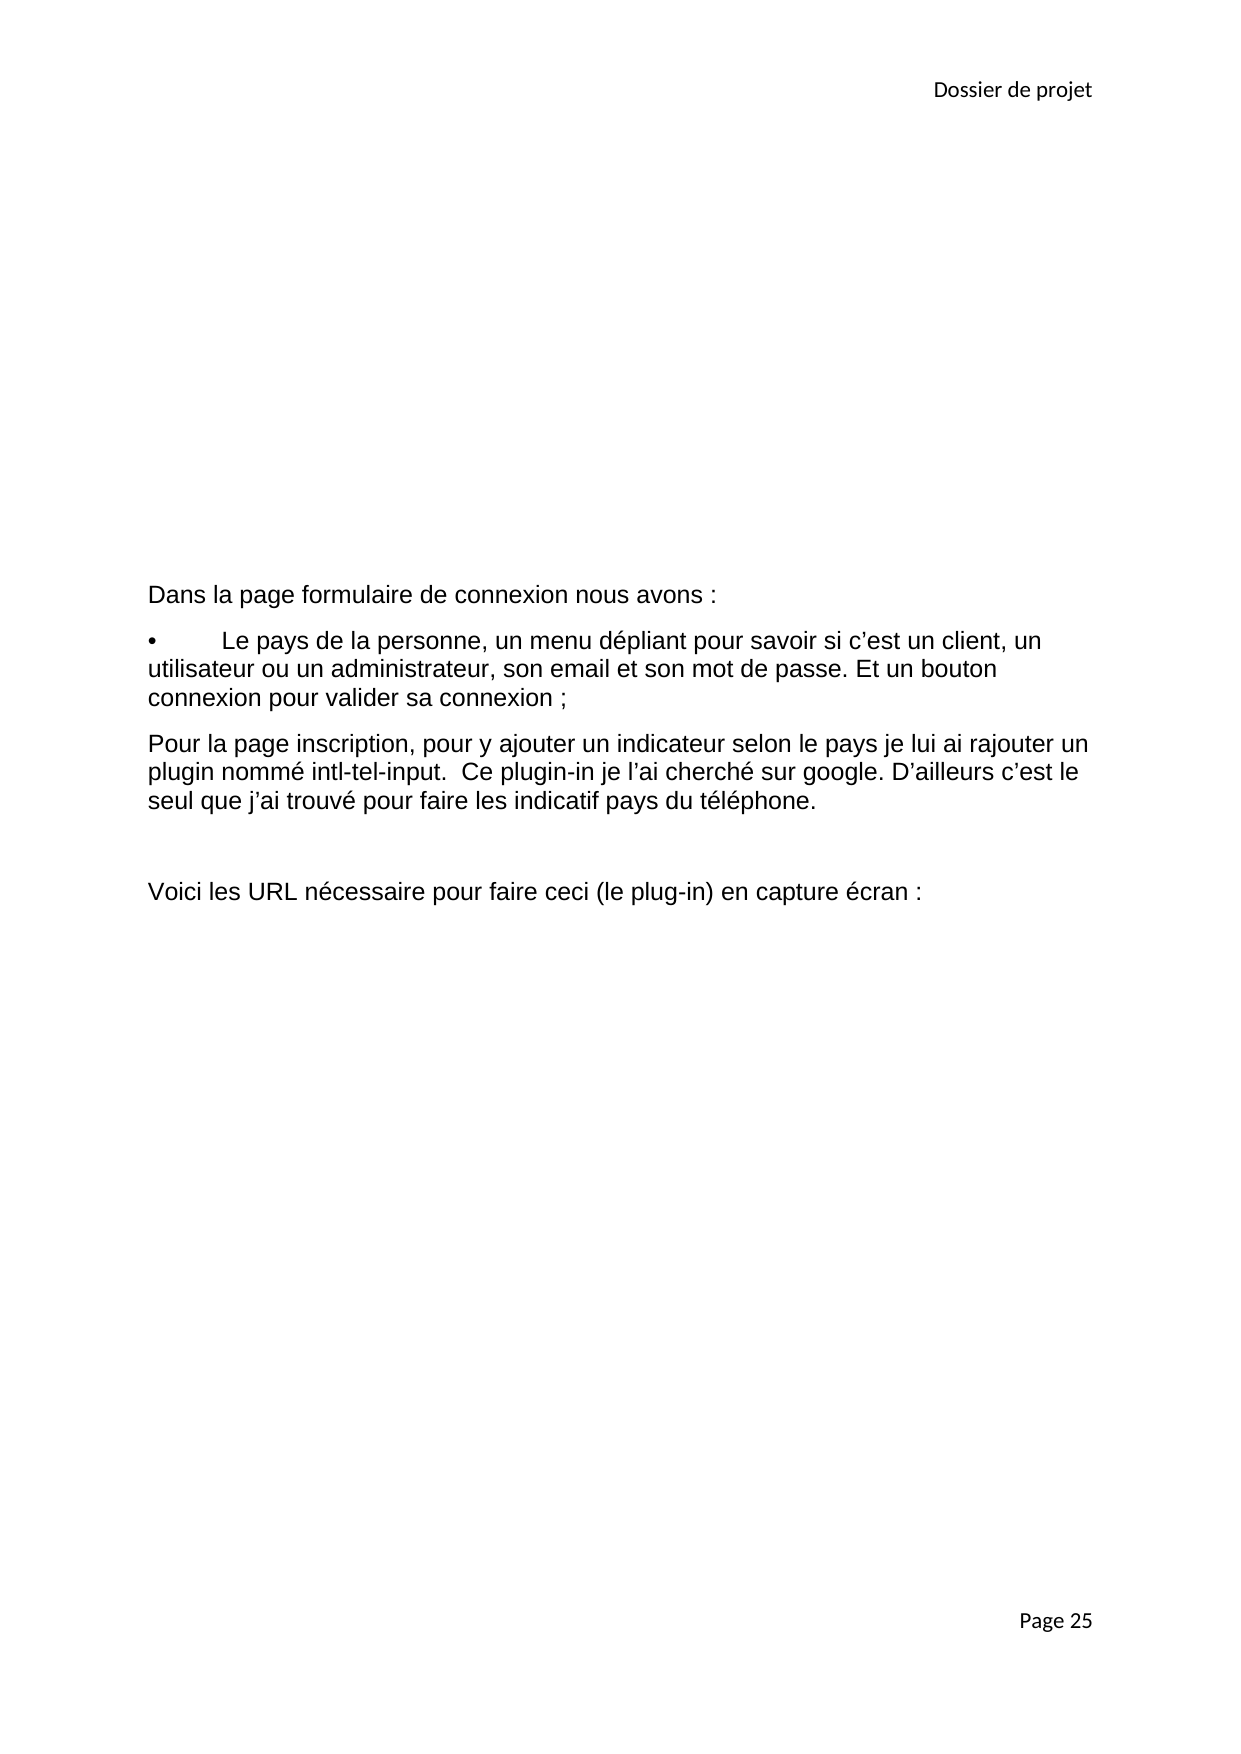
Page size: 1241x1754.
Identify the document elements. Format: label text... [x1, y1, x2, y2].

text Dans la page formulaire de connexion nous avons : [148, 580, 1093, 609]
text Pour la page inscription, pour y ajouter un indicateur selon le pays je lui ai rajouter un plugin nommé intl-tel-input. Ce plugin-in je l’ai cherché sur google. D’ailleurs c’est le seul que j’ai trouvé pour faire les indicatif pays du téléphone. [148, 728, 1093, 815]
text Voici les URL nécessaire pour faire ceci (le plug-in) en capture écran : [148, 877, 1093, 906]
text • Le pays de la personne, un menu dépliant pour savoir si c’est un client, un utilisateur ou un administrateur, son email et son mot de passe. Et un bouton connexion pour valider sa connexion ; [148, 626, 1093, 712]
